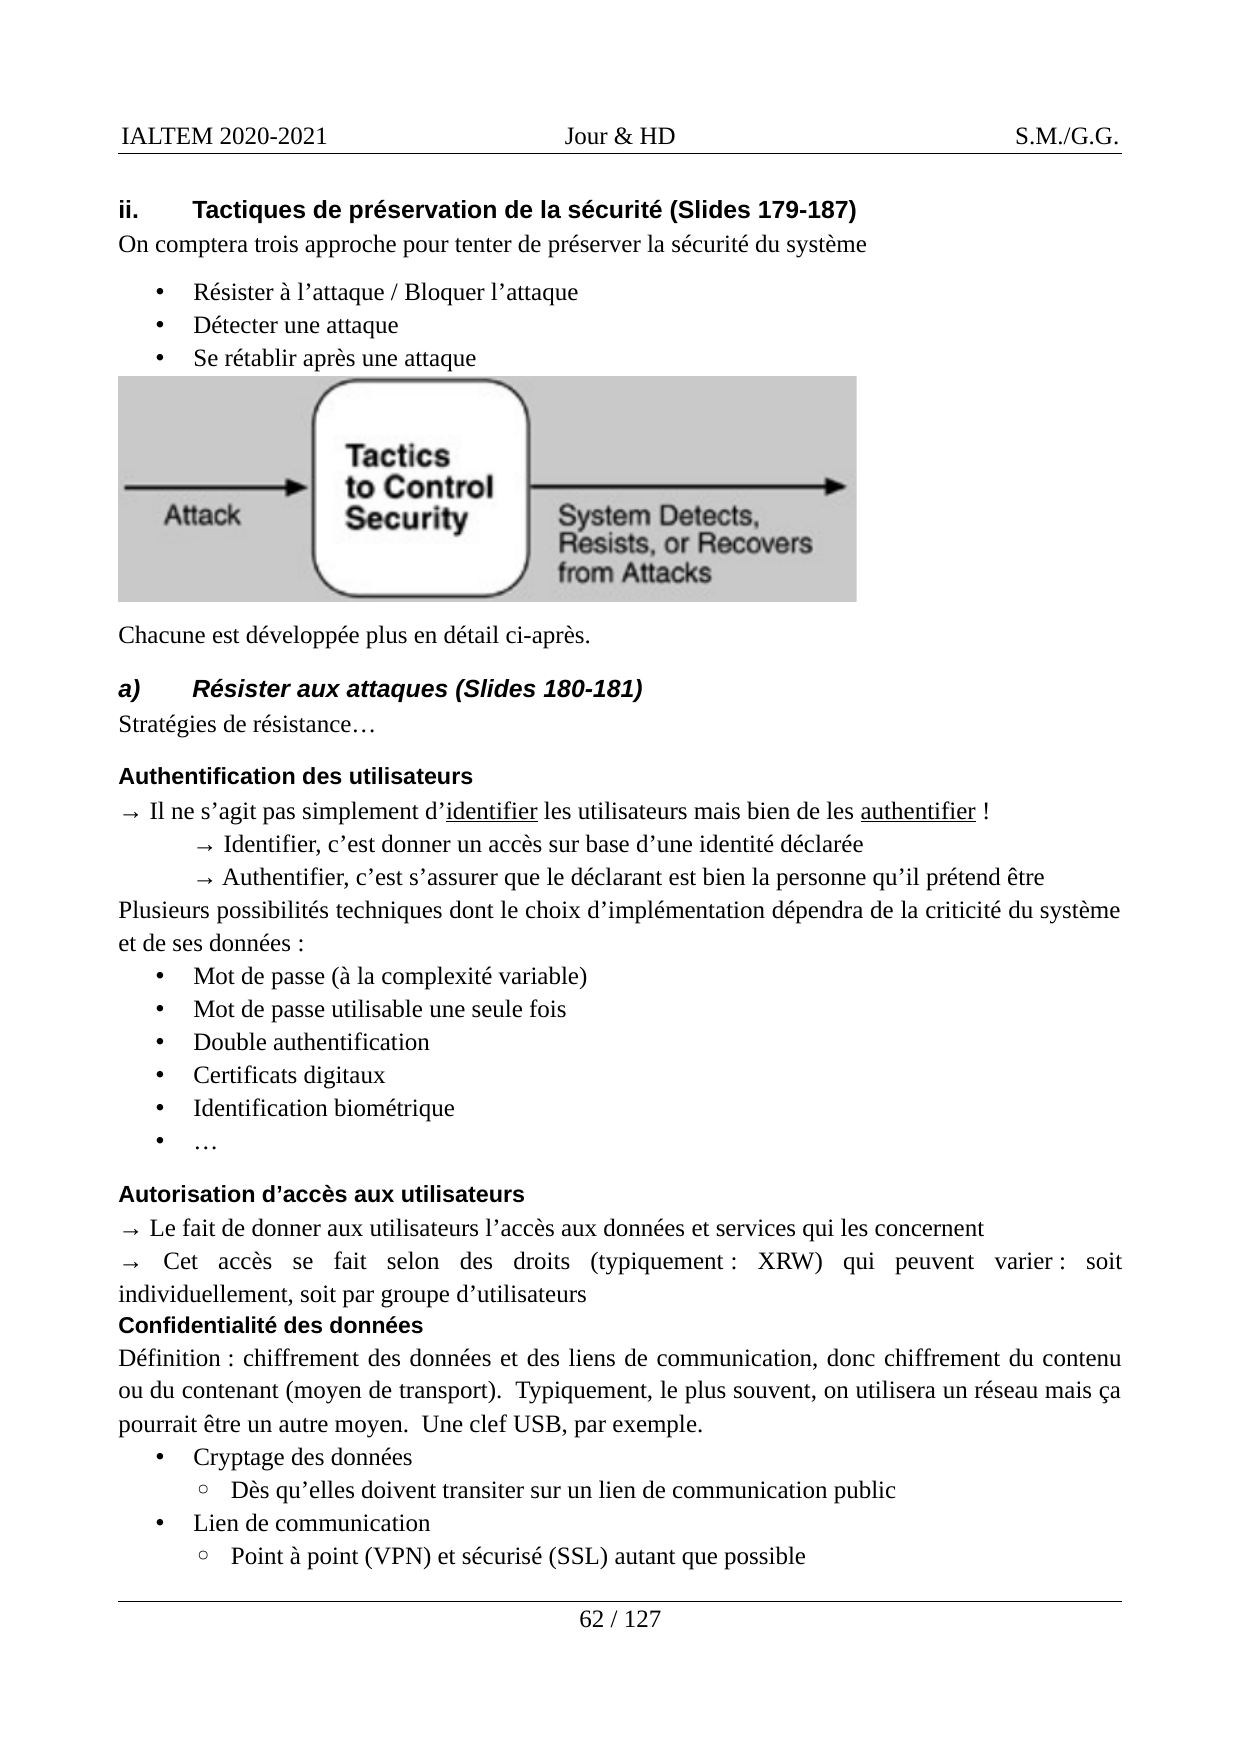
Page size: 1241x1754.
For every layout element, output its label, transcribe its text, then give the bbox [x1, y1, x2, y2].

text → Cet accès se fait selon des droits (typiquement : XRW) qui peuvent varier : soit individuellement, soit par groupe d’utilisateurs [118, 1246, 1122, 1308]
list Identification biométrique [156, 1093, 1122, 1122]
list Double authentification [156, 1027, 1122, 1056]
subtitle Tactiques de préservation de la sécurité (Slides 179-187) [118, 195, 1122, 223]
list Mot de passe (à la complexité variable) [156, 961, 1122, 990]
subtitle Résister aux attaques (Slides 180-181) [118, 674, 1122, 703]
list Dès qu’elles doivent transiter sur un lien de communication public [193, 1475, 1122, 1503]
list Lien de communication [156, 1508, 1122, 1536]
text Définition : chiffrement des données et des liens de communication, donc chiffrement du contenu ou du contenant (moyen de transport). Typiquement, le plus souvent, on utilisera un réseau mais ça pourrait être un autre moyen. Une clef USB, par exemple. [118, 1343, 1122, 1437]
text Confidentialité des données [118, 1312, 1122, 1339]
list Mot de passe utilisable une seule fois [156, 994, 1122, 1023]
text → Authentifier, c’est s’assurer que le déclarant est bien la personne qu’il prétend être [118, 862, 1122, 891]
text On comptera trois approche pour tenter de préserver la sécurité du système [118, 229, 1122, 258]
list Cryptage des données [156, 1442, 1122, 1470]
list Point à point (VPN) et sécurisé (SSL) autant que possible [193, 1541, 1122, 1569]
list Résister à l’attaque / Bloquer l’attaque [156, 277, 1122, 306]
list Se rétablir après une attaque [156, 343, 1122, 372]
subtitle Authentification des utilisateurs [118, 763, 1122, 789]
text → Identifier, c’est donner un accès sur base d’une identité déclarée [118, 829, 1122, 858]
list Certificats digitaux [156, 1060, 1122, 1089]
text → Il ne s’agit pas simplement d’identifier les utilisateurs mais bien de les authentifier ! [118, 796, 1122, 824]
list … [156, 1126, 1122, 1155]
picture [118, 376, 857, 602]
text → Le fait de donner aux utilisateurs l’accès aux données et services qui les concernent [118, 1213, 1122, 1242]
text Chacune est développée plus en détail ci-après. [118, 620, 1122, 649]
text Stratégies de résistance… [118, 709, 1122, 738]
subtitle Autorisation d’accès aux utilisateurs [118, 1180, 1122, 1207]
text Plusieurs possibilités techniques dont le choix d’implémentation dépendra de la criticité du système et de ses données : [118, 895, 1122, 957]
list Détecter une attaque [156, 310, 1122, 339]
